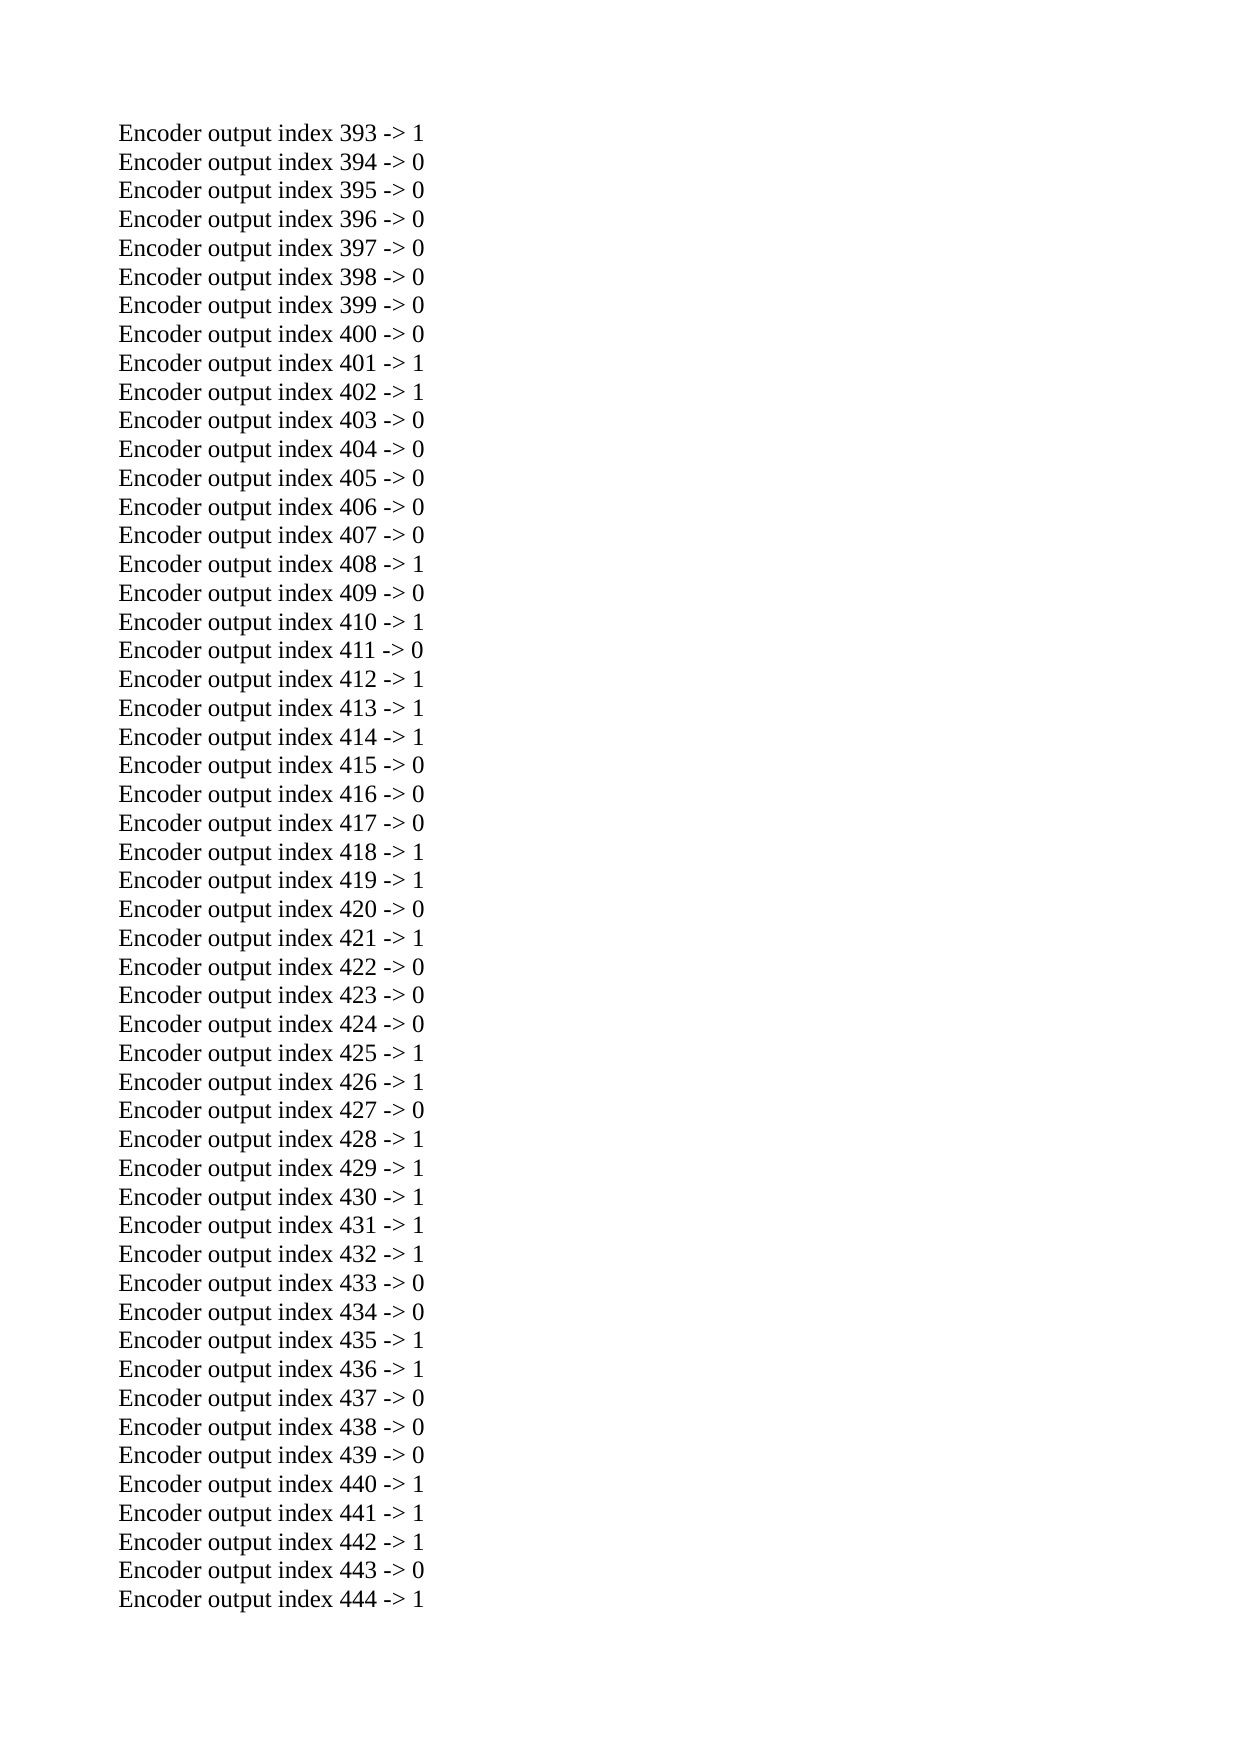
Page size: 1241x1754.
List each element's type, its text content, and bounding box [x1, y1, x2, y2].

text Encoder output index 437 -> 0 [118, 1383, 1122, 1412]
text Encoder output index 405 -> 0 [118, 463, 1122, 492]
text Encoder output index 428 -> 1 [118, 1124, 1122, 1153]
text Encoder output index 409 -> 0 [118, 578, 1122, 607]
text Encoder output index 429 -> 1 [118, 1153, 1122, 1182]
text Encoder output index 434 -> 0 [118, 1297, 1122, 1326]
text Encoder output index 400 -> 0 [118, 319, 1122, 348]
text Encoder output index 393 -> 1 [118, 118, 1122, 147]
text Encoder output index 407 -> 0 [118, 521, 1122, 549]
text Encoder output index 397 -> 0 [118, 233, 1122, 262]
text Encoder output index 422 -> 0 [118, 952, 1122, 981]
text Encoder output index 416 -> 0 [118, 779, 1122, 808]
text Encoder output index 431 -> 1 [118, 1211, 1122, 1239]
text Encoder output index 420 -> 0 [118, 894, 1122, 923]
text Encoder output index 444 -> 1 [118, 1584, 1122, 1613]
text Encoder output index 440 -> 1 [118, 1469, 1122, 1498]
text Encoder output index 417 -> 0 [118, 808, 1122, 837]
text Encoder output index 411 -> 0 [118, 636, 1122, 664]
text Encoder output index 433 -> 0 [118, 1268, 1122, 1297]
text Encoder output index 439 -> 0 [118, 1441, 1122, 1469]
text Encoder output index 395 -> 0 [118, 176, 1122, 204]
text Encoder output index 412 -> 1 [118, 664, 1122, 693]
text Encoder output index 415 -> 0 [118, 751, 1122, 779]
text Encoder output index 425 -> 1 [118, 1038, 1122, 1067]
text Encoder output index 402 -> 1 [118, 377, 1122, 406]
text Encoder output index 424 -> 0 [118, 1009, 1122, 1038]
text Encoder output index 441 -> 1 [118, 1498, 1122, 1527]
text Encoder output index 438 -> 0 [118, 1412, 1122, 1441]
text Encoder output index 436 -> 1 [118, 1354, 1122, 1383]
text Encoder output index 399 -> 0 [118, 291, 1122, 319]
text Encoder output index 421 -> 1 [118, 923, 1122, 952]
text Encoder output index 419 -> 1 [118, 866, 1122, 894]
text Encoder output index 406 -> 0 [118, 492, 1122, 521]
text Encoder output index 426 -> 1 [118, 1067, 1122, 1096]
text Encoder output index 396 -> 0 [118, 204, 1122, 233]
text Encoder output index 398 -> 0 [118, 262, 1122, 291]
text Encoder output index 413 -> 1 [118, 693, 1122, 722]
text Encoder output index 435 -> 1 [118, 1326, 1122, 1354]
text Encoder output index 410 -> 1 [118, 607, 1122, 636]
text Encoder output index 423 -> 0 [118, 981, 1122, 1009]
text Encoder output index 430 -> 1 [118, 1182, 1122, 1211]
text Encoder output index 408 -> 1 [118, 549, 1122, 578]
text Encoder output index 443 -> 0 [118, 1556, 1122, 1584]
text Encoder output index 432 -> 1 [118, 1239, 1122, 1268]
text Encoder output index 427 -> 0 [118, 1096, 1122, 1124]
text Encoder output index 418 -> 1 [118, 837, 1122, 866]
text Encoder output index 394 -> 0 [118, 147, 1122, 176]
text Encoder output index 404 -> 0 [118, 434, 1122, 463]
text Encoder output index 414 -> 1 [118, 722, 1122, 751]
text Encoder output index 401 -> 1 [118, 348, 1122, 377]
text Encoder output index 442 -> 1 [118, 1527, 1122, 1556]
text Encoder output index 403 -> 0 [118, 406, 1122, 434]
